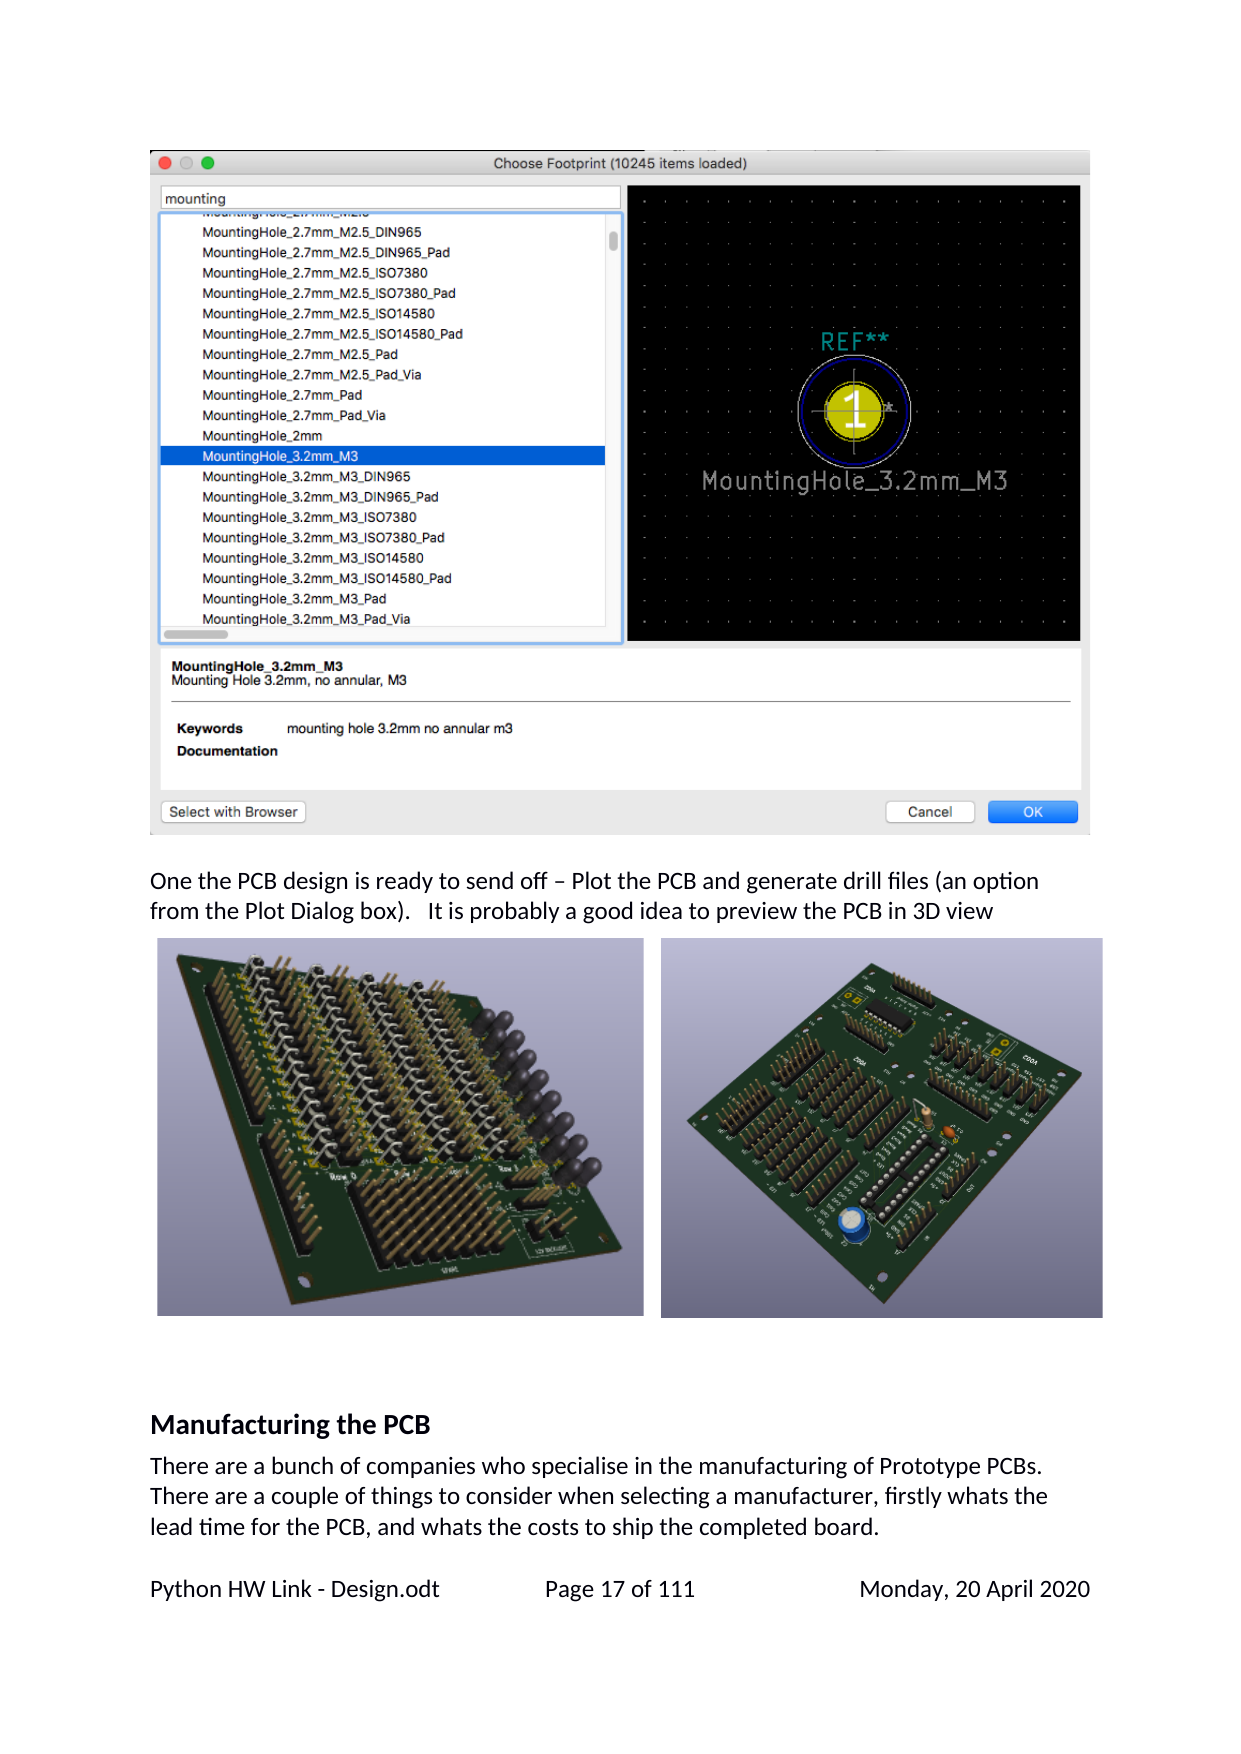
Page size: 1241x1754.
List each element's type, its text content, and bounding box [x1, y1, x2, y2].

picture [157, 938, 644, 1316]
text One the PCB design is ready to send off – Plot the PCB and generate drill files (an option from the Plot Dialog box). It is probably a good idea to preview the PCB in 3D view [150, 865, 1090, 926]
picture [150, 150, 1091, 835]
picture [661, 938, 1103, 1318]
text There are a bunch of companies who specialise in the manufacturing of Prototype PCBs. There are a couple of things to consider when selecting a manufacturer, firstly whats the lead time for the PCB, and whats the costs to ship the completed board. [150, 1450, 1090, 1541]
subtitle Manufacturing the PCB [150, 1406, 1090, 1442]
